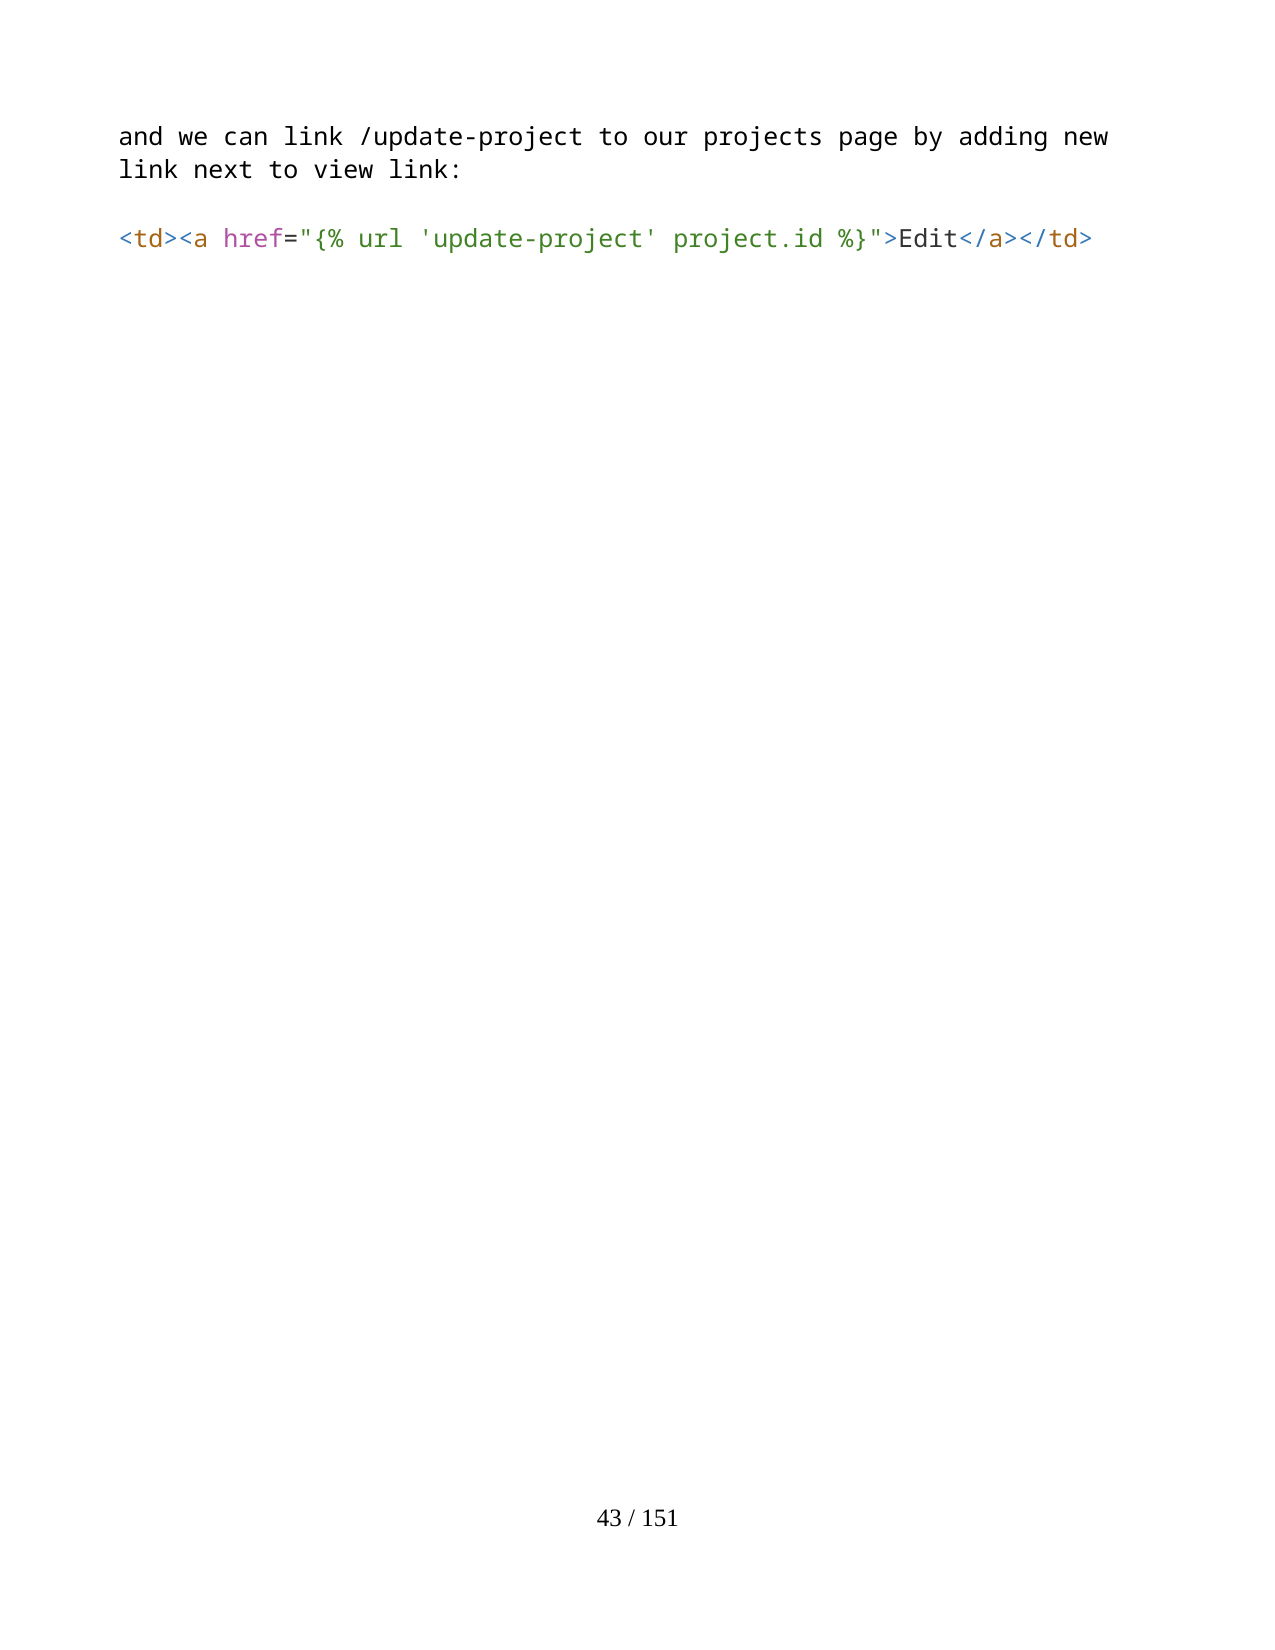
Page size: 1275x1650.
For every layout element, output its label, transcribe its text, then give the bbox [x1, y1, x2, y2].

text <td><a href="{% url 'update-project' project.id %}">Edit</a></td> [118, 220, 1157, 254]
text and we can link /update-project to our projects page by adding new link next to view link: [118, 118, 1157, 186]
